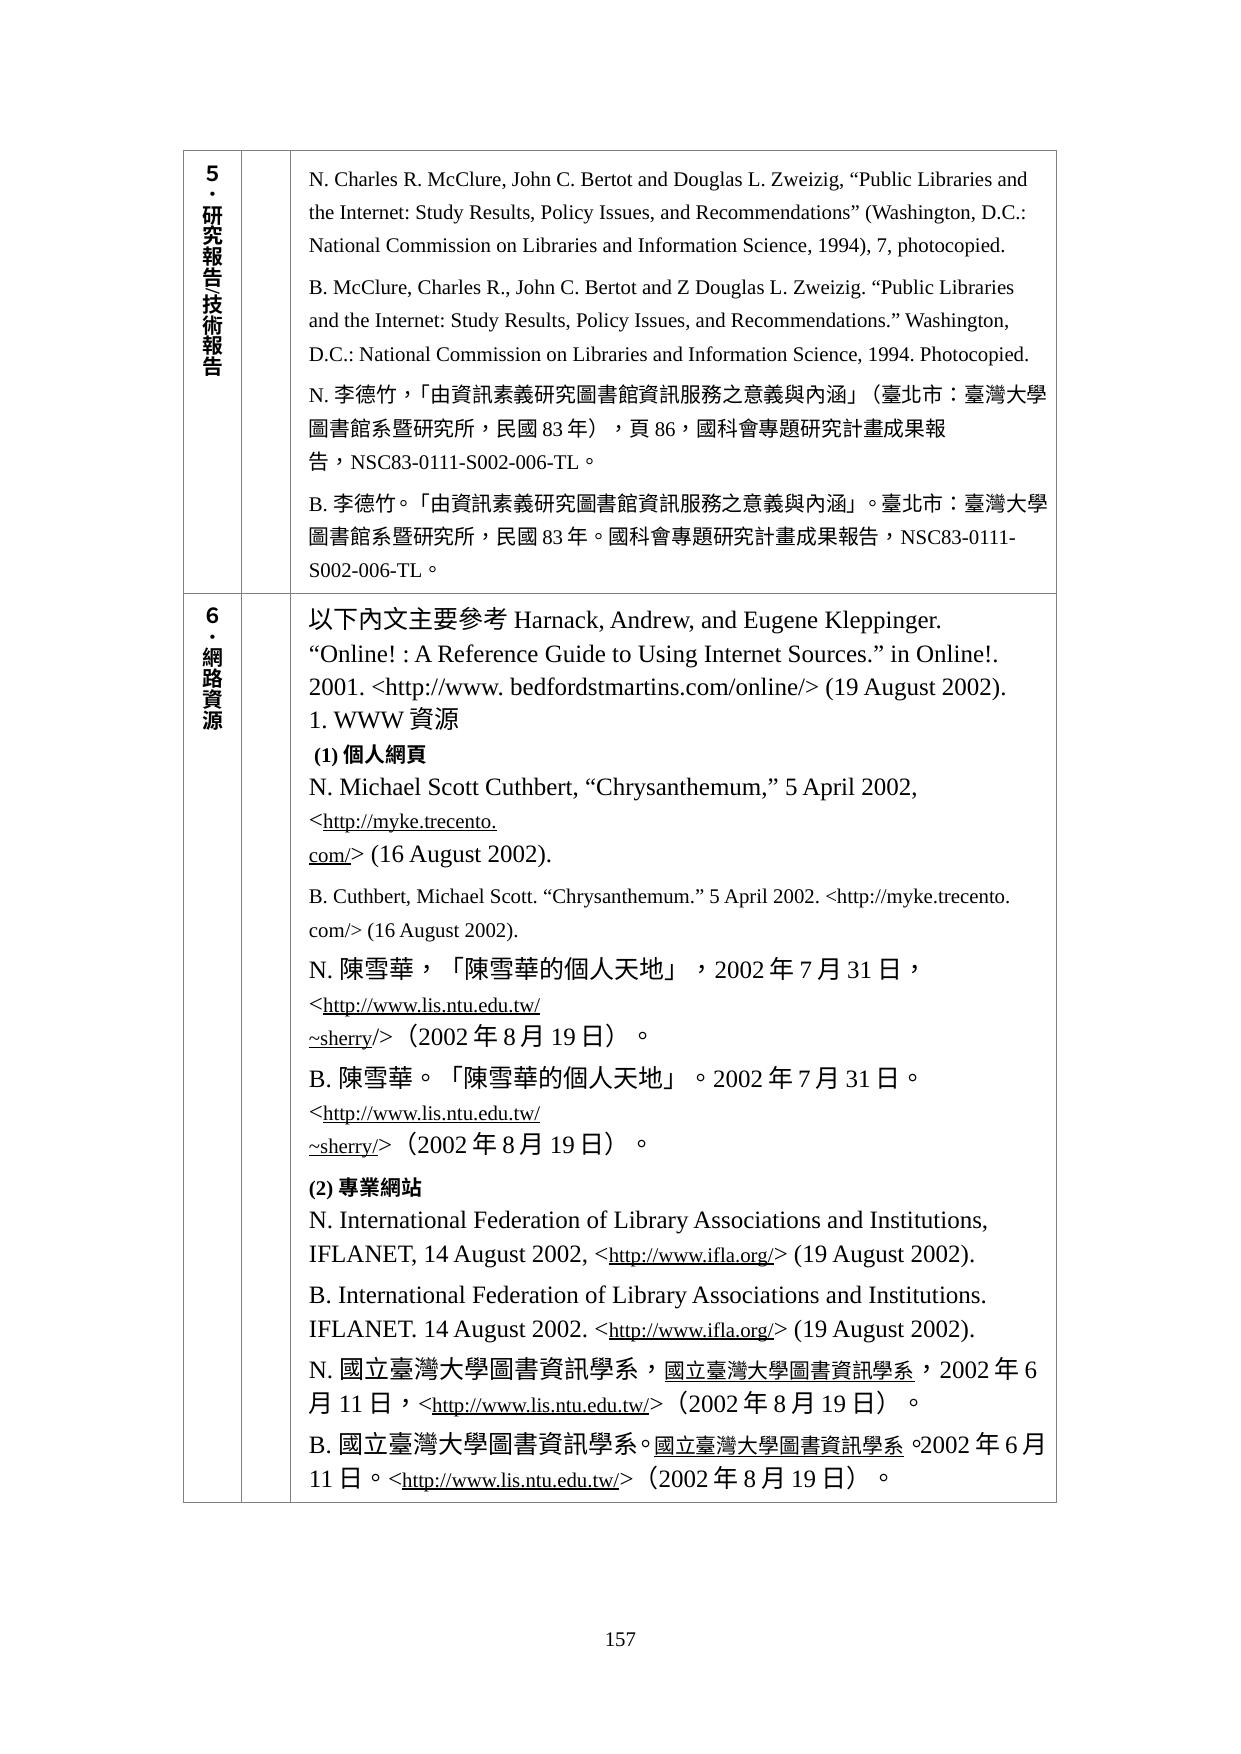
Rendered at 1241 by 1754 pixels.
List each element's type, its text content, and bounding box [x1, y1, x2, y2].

table_cell [242, 594, 290, 1502]
table_cell ６．網路資源 [184, 594, 241, 1502]
table_cell ５．研究報告/技術報告 [184, 151, 241, 593]
table_cell [242, 151, 290, 593]
table_cell 以下內文主要參考Harnack, Andrew, and Eugene Kleppinger. “Online! : A Reference Guide to Using Internet Sources.” in Online!. 2001. <http://www. bedfordstmartins.com/online/> (19 August 2002). 1. WWW資源 (1) 個人網頁 N. Michael Scott Cuthbert, “Chrysanthemum,” 5 April 2002, <http://myke.trecento. com/> (16 August 2002). B. Cuthbert, Michael Scott. “Chrysanthemum.” 5 April 2002. <http://myke.trecento. com/> (16 August 2002). N. 陳雪華，「陳雪華的個人天地」，2002年7月31日，<http://www.lis.ntu.edu.tw/ ~sherry/>（2002年8月19日）。 B. 陳雪華。「陳雪華的個人天地」。2002年7月31日。<http://www.lis.ntu.edu.tw/ ~sherry/>（2002年8月19日）。 (2) 專業網站 N. International Federation of Library Associations and Institutions, IFLANET, 14 August 2002, <http://www.ifla.org/> (19 August 2002). B. International Federation of Library Associations and Institutions. IFLANET. 14 August 2002. <http://www.ifla.org/> (19 August 2002). N. 國立臺灣大學圖書資訊學系，國立臺灣大學圖書資訊學系，2002年6月11日，<http://www.lis.ntu.edu.tw/>（2002年8月19日）。 B. 國立臺灣大學圖書資訊學系。國立臺灣大學圖書資訊學系。2002年6月11日。<http://www.lis.ntu.edu.tw/>（2002年8月19日）。 [291, 594, 1056, 1502]
table_cell N. Charles R. McClure, John C. Bertot and Douglas L. Zweizig, “Public Libraries and the Internet: Study Results, Policy Issues, and Recommendations” (Washington, D.C.: National Commission on Libraries and Information Science, 1994), 7, photocopied. B. McClure, Charles R., John C. Bertot and Z Douglas L. Zweizig. “Public Libraries and the Internet: Study Results, Policy Issues, and Recommendations.” Washington, D.C.: National Commission on Libraries and Information Science, 1994. Photocopied. N. 李德竹，「由資訊素義研究圖書館資訊服務之意義與內涵」（臺北市：臺灣大學圖書館系暨研究所，民國83年），頁86，國科會專題研究計畫成果報告，NSC83-0111-S002-006-TL。 B. 李德竹。「由資訊素義研究圖書館資訊服務之意義與內涵」。臺北市：臺灣大學圖書館系暨研究所，民國83年。國科會專題研究計畫成果報告，NSC83-0111-S002-006-TL。 [291, 151, 1056, 593]
